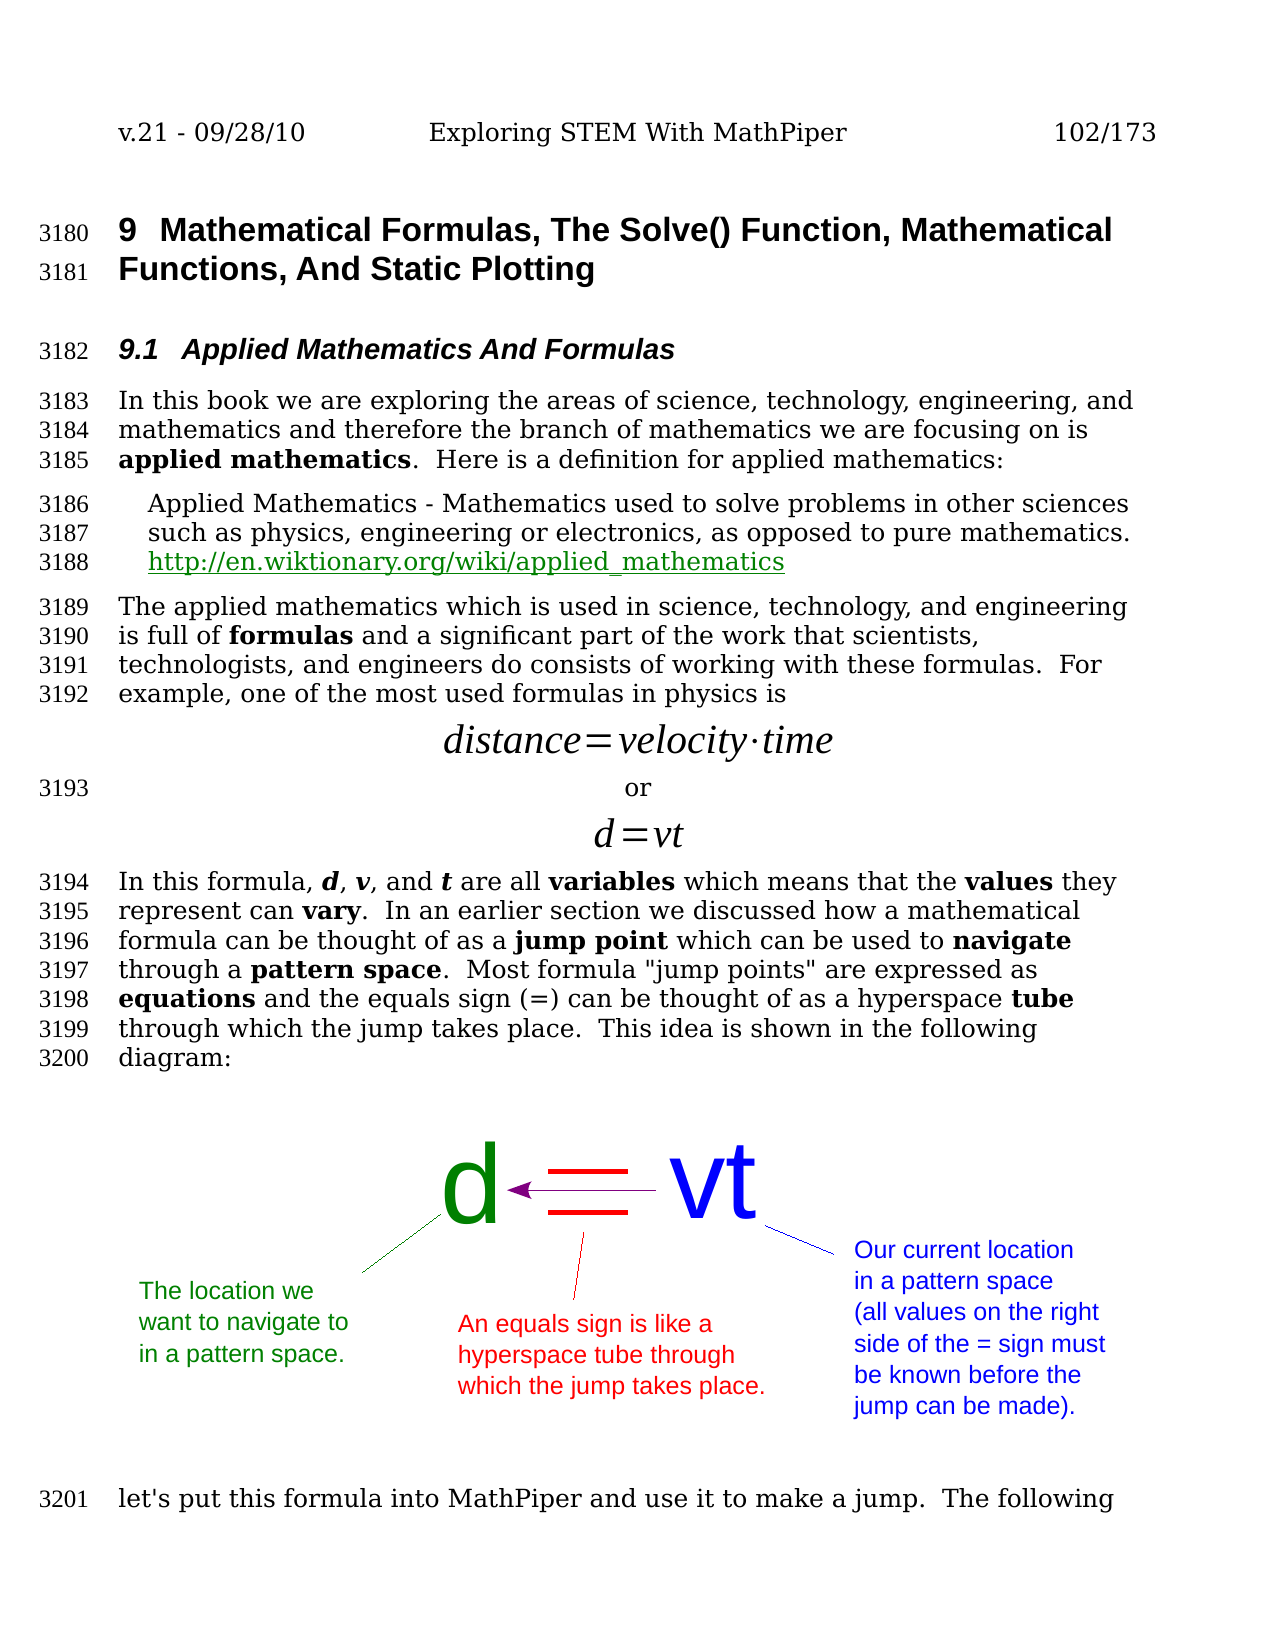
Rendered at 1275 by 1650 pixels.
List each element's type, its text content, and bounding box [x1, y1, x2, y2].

text In this formula, d, v, and t are all variables which means that the values they represent can vary. In an earlier section we discussed how a mathematical formula can be thought of as a jump point which can be used to navigate through a pattern space. Most formula "jump points" are expressed as equations and the equals sign (=) can be thought of as a hyperspace tube through which the jump takes place. This idea is shown in the following diagram: [118, 867, 1157, 1072]
text or [118, 773, 1157, 802]
text In this book we are exploring the areas of science, technology, engineering, and mathematics and therefore the branch of mathematics we are focusing on is applied mathematics. Here is a definition for applied mathematics: [118, 387, 1157, 474]
text Applied Mathematics - Mathematics used to solve problems in other sciences such as physics, engineering or electronics, as opposed to pure mathematics. http://en.wiktionary.org/wiki/applied_mathematics [148, 489, 1157, 577]
text let's put this formula into MathPiper and use it to make a jump. The following [118, 1484, 1157, 1513]
subtitle Applied Mathematics And Formulas [118, 332, 1157, 366]
text The applied mathematics which is used in science, technology, and engineering is full of formulas and a significant part of the work that scientists, technologists, and engineers do consists of working with these formulas. For example, one of the most used formulas in physics is [118, 592, 1157, 709]
subtitle Mathematical Formulas, The Solve() Function, Mathematical Functions, And Static Plotting [118, 210, 1157, 287]
